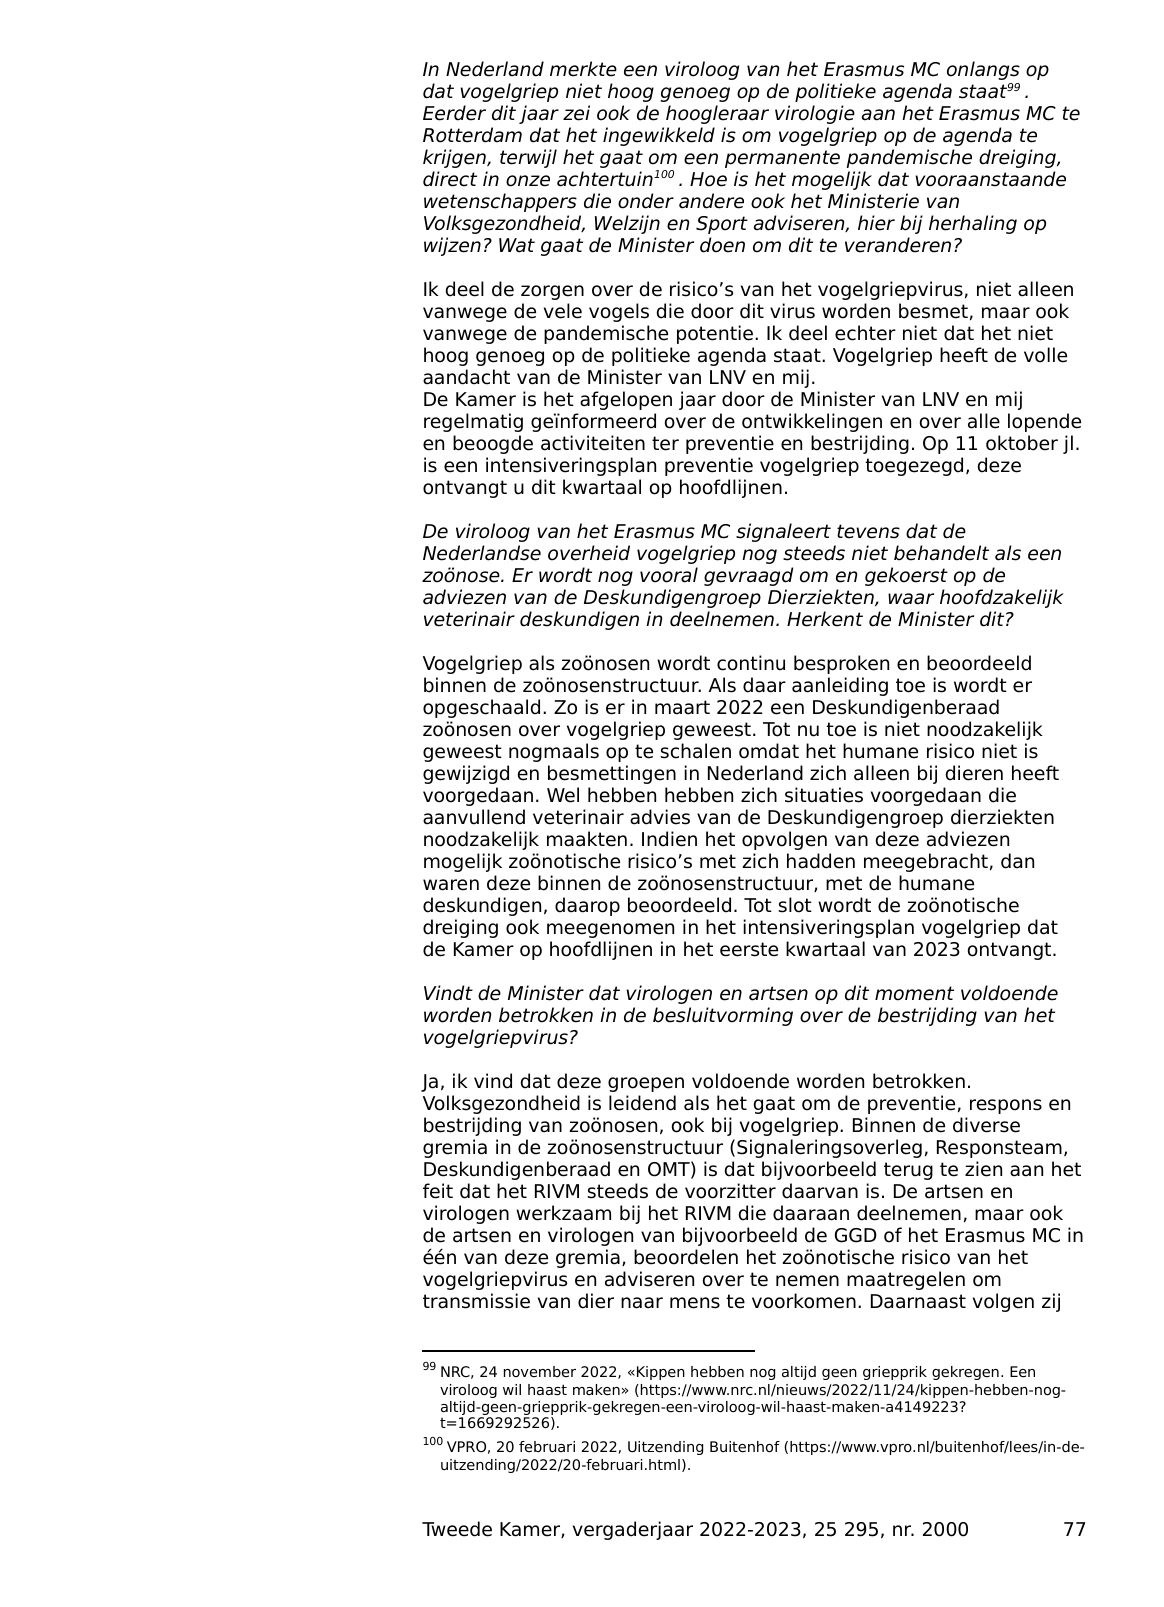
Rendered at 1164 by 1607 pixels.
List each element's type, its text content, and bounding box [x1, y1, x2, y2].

text Vindt de Minister dat virologen en artsen op dit moment voldoende worden betrokken in de besluitvorming over de bestrijding van het vogelgriepvirus? [422, 983, 1087, 1049]
text Ik deel de zorgen over de risico’s van het vogelgriepvirus, niet alleen vanwege de vele vogels die door dit virus worden besmet, maar ook vanwege de pandemische potentie. Ik deel echter niet dat het niet hoog genoeg op de politieke agenda staat. Vogelgriep heeft de volle aandacht van de Minister van LNV en mij. [422, 279, 1087, 389]
text De Kamer is het afgelopen jaar door de Minister van LNV en mij regelmatig geïnformeerd over de ontwikkelingen en over alle lopende en beoogde activiteiten ter preventie en bestrijding. Op 11 oktober jl. is een intensiveringsplan preventie vogelgriep toegezegd, deze ontvangt u dit kwartaal op hoofdlijnen. [422, 389, 1087, 499]
text De viroloog van het Erasmus MC signaleert tevens dat de Nederlandse overheid vogelgriep nog steeds niet behandelt als een zoönose. Er wordt nog vooral gevraagd om en gekoerst op de adviezen van de Deskundigengroep Dierziekten, waar hoofdzakelijk veterinair deskundigen in deelnemen. Herkent de Minister dit? [422, 521, 1087, 631]
text In Nederland merkte een viroloog van het Erasmus MC onlangs op dat vogelgriep niet hoog genoeg op de politieke agenda staat. Eerder dit jaar zei ook de hoogleraar virologie aan het Erasmus MC te Rotterdam dat het ingewikkeld is om vogelgriep op de agenda te krijgen, terwijl het gaat om een permanente pandemische dreiging, direct in onze achtertuin. Hoe is het mogelijk dat vooraanstaande wetenschappers die onder andere ook het Ministerie van Volksgezondheid, Welzijn en Sport adviseren, hier bij herhaling op wijzen? Wat gaat de Minister doen om dit te veranderen? [422, 59, 1087, 257]
text Ja, ik vind dat deze groepen voldoende worden betrokken. Volksgezondheid is leidend als het gaat om de preventie, respons en bestrijding van zoönosen, ook bij vogelgriep. Binnen de diverse gremia in de zoönosenstructuur (Signaleringsoverleg, Responsteam, Deskundigenberaad en OMT) is dat bijvoorbeeld terug te zien aan het feit dat het RIVM steeds de voorzitter daarvan is. De artsen en virologen werkzaam bij het RIVM die daaraan deelnemen, maar ook de artsen en virologen van bijvoorbeeld de GGD of het Erasmus MC in één van deze gremia, beoordelen het zoönotische risico van het vogelgriepvirus en adviseren over te nemen maatregelen om transmissie van dier naar mens te voorkomen. Daarnaast volgen zij [422, 1071, 1087, 1313]
text VPRO, 20 februari 2022, Uitzending Buitenhof (https://www.vpro.nl/buitenhof/lees/in-de-uitzending/2022/20-februari.html). [422, 1435, 1087, 1474]
text NRC, 24 november 2022, «Kippen hebben nog altijd geen griepprik gekregen. Een viroloog wil haast maken» (https://www.nrc.nl/nieuws/2022/11/24/kippen-hebben-nog-altijd-geen-griepprik-gekregen-een-viroloog-wil-haast-maken-a4149223?t=1669292526). [422, 1360, 1087, 1432]
text Vogelgriep als zoönosen wordt continu besproken en beoordeeld binnen de zoönosenstructuur. Als daar aanleiding toe is wordt er opgeschaald. Zo is er in maart 2022 een Deskundigenberaad zoönosen over vogelgriep geweest. Tot nu toe is niet noodzakelijk geweest nogmaals op te schalen omdat het humane risico niet is gewijzigd en besmettingen in Nederland zich alleen bij dieren heeft voorgedaan. Wel hebben hebben zich situaties voorgedaan die aanvullend veterinair advies van de Deskundigengroep dierziekten noodzakelijk maakten. Indien het opvolgen van deze adviezen mogelijk zoönotische risico’s met zich hadden meegebracht, dan waren deze binnen de zoönosenstructuur, met de humane deskundigen, daarop beoordeeld. Tot slot wordt de zoönotische dreiging ook meegenomen in het intensiveringsplan vogelgriep dat de Kamer op hoofdlijnen in het eerste kwartaal van 2023 ontvangt. [422, 653, 1087, 961]
